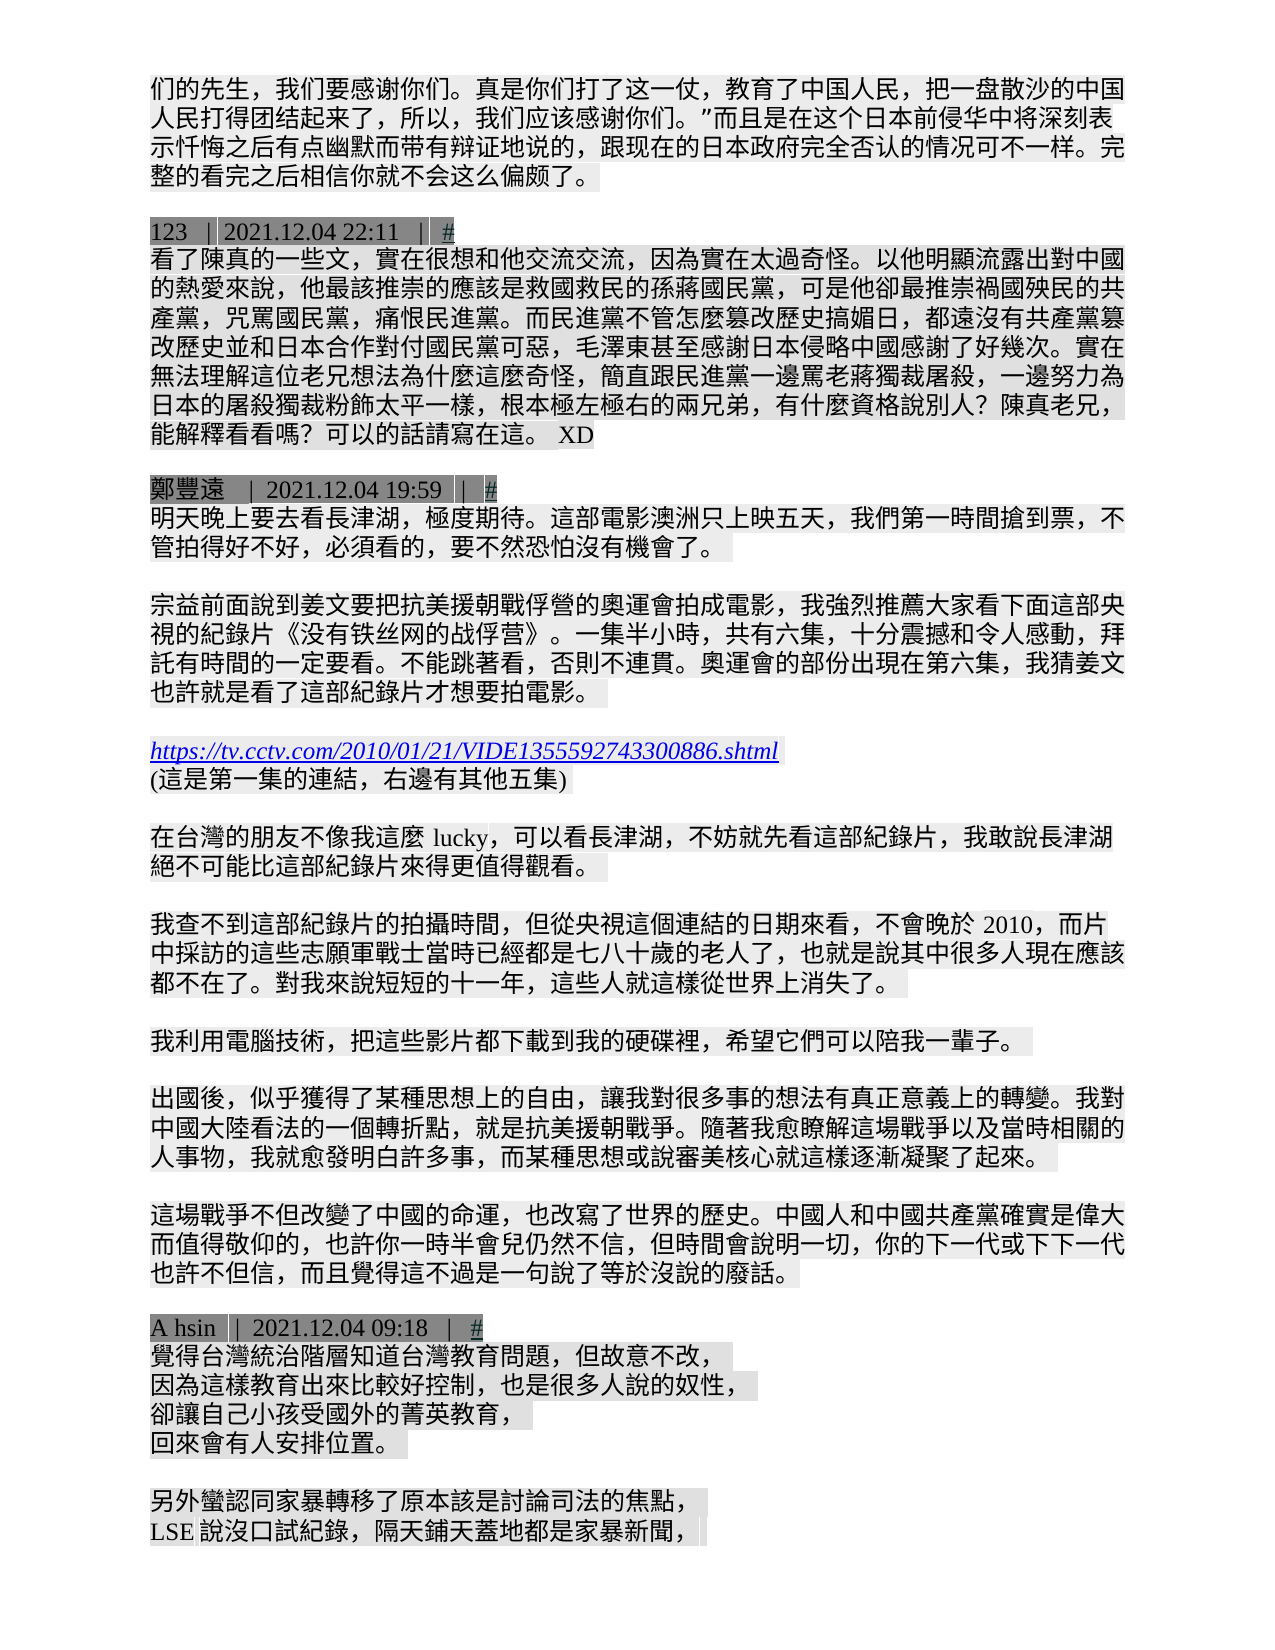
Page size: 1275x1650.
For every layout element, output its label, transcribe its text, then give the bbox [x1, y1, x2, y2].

text 明天晚上要去看長津湖，極度期待。這部電影澳洲只上映五天，我們第一時間搶到票，不管拍得好不好，必須看的，要不然恐怕沒有機會了。 宗益前面說到姜文要把抗美援朝戰俘營的奧運會拍成電影，我強烈推薦大家看下面這部央視的紀錄片《没有铁丝网的战俘营》。一集半小時，共有六集，十分震撼和令人感動，拜託有時間的一定要看。不能跳著看，否則不連貫。奧運會的部份出現在第六集，我猜姜文也許就是看了這部紀錄片才想要拍電影。 https://tv.cctv.com/2010/01/21/VIDE1355592743300886.shtml (這是第一集的連結，右邊有其他五集) 在台灣的朋友不像我這麼 lucky，可以看長津湖，不妨就先看這部紀錄片，我敢說長津湖絕不可能比這部紀錄片來得更值得觀看。 我查不到這部紀錄片的拍攝時間，但從央視這個連結的日期來看，不會晚於 2010，而片中採訪的這些志願軍戰士當時已經都是七八十歲的老人了，也就是說其中很多人現在應該都不在了。對我來說短短的十一年，這些人就這樣從世界上消失了。 我利用電腦技術，把這些影片都下載到我的硬碟裡，希望它們可以陪我一輩子。 出國後，似乎獲得了某種思想上的自由，讓我對很多事的想法有真正意義上的轉變。我對中國大陸看法的一個轉折點，就是抗美援朝戰爭。隨著我愈瞭解這場戰爭以及當時相關的人事物，我就愈發明白許多事，而某種思想或說審美核心就這樣逐漸凝聚了起來。 這場戰爭不但改變了中國的命運，也改寫了世界的歷史。中國人和中國共產黨確實是偉大而值得敬仰的，也許你一時半會兒仍然不信，但時間會說明一切，你的下一代或下下一代也許不但信，而且覺得這不過是一句說了等於沒說的廢話。 [150, 504, 1125, 1288]
text 们的先生，我们要感谢你们。真是你们打了这一仗，教育了中国人民，把一盘散沙的中国人民打得团结起来了，所以，我们应该感谢你们。”而且是在这个日本前侵华中将深刻表示忏悔之后有点幽默而带有辩证地说的，跟现在的日本政府完全否认的情况可不一样。完整的看完之后相信你就不会这么偏颇了。 [150, 75, 1125, 192]
text A hsin | 2021.12.04 09:18 | # [150, 1313, 1125, 1342]
text 123 | 2021.12.04 22:11 | # [150, 217, 1125, 245]
text 鄭豐遠 | 2021.12.04 19:59 | # [150, 475, 1125, 504]
text 覺得台灣統治階層知道台灣教育問題，但故意不改， 因為這樣教育出來比較好控制，也是很多人說的奴性， 卻讓自己小孩受國外的菁英教育， 回來會有人安排位置。 另外蠻認同家暴轉移了原本該是討論司法的焦點， LSE說沒口試紀錄，隔天鋪天蓋地都是家暴新聞， [150, 1342, 1125, 1546]
text 看了陳真的一些文，實在很想和他交流交流，因為實在太過奇怪。以他明顯流露出對中國的熱愛來說，他最該推崇的應該是救國救民的孫蔣國民黨，可是他卻最推崇禍國殃民的共產黨，咒罵國民黨，痛恨民進黨。而民進黨不管怎麼篡改歷史搞媚日，都遠沒有共產黨篡改歷史並和日本合作對付國民黨可惡，毛澤東甚至感謝日本侵略中國感謝了好幾次。實在無法理解這位老兄想法為什麼這麼奇怪，簡直跟民進黨一邊罵老蔣獨裁屠殺，一邊努力為日本的屠殺獨裁粉飾太平一樣，根本極左極右的兩兄弟，有什麼資格說別人？陳真老兄，能解釋看看嗎？可以的話請寫在這。 XD [150, 245, 1125, 450]
